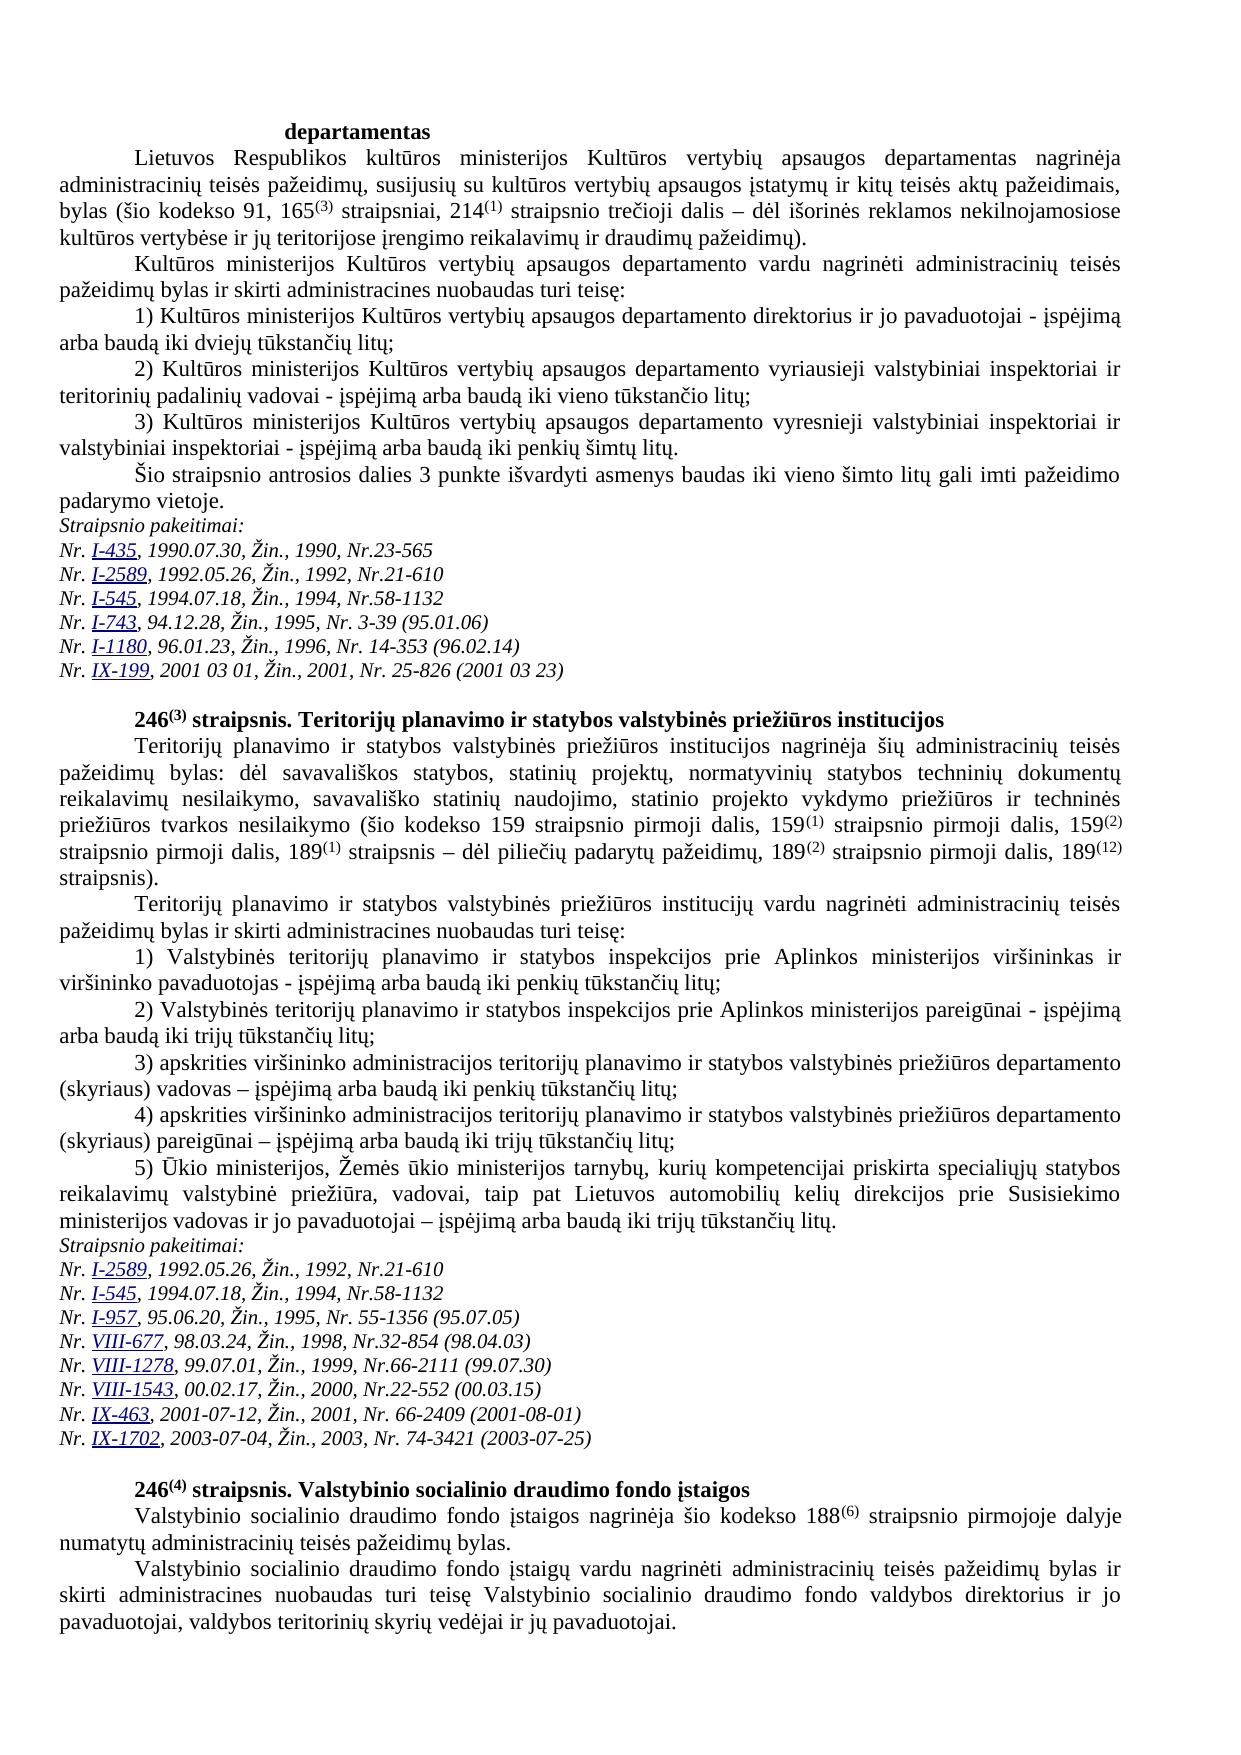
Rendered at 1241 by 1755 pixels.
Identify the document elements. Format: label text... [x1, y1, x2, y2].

text Teritorijų planavimo ir statybos valstybinės priežiūros institucijos nagrinėja šių administracinių teisės pažeidimų bylas: dėl savavališkos statybos, statinių projektų, normatyvinių statybos techninių dokumentų reikalavimų nesilaikymo, savavališko statinių naudojimo, statinio projekto vykdymo priežiūros ir techninės priežiūros tvarkos nesilaikymo (šio kodekso 159 straipsnio pirmoji dalis, 159(1) straipsnio pirmoji dalis, 159(2) straipsnio pirmoji dalis, 189(1) straipsnis – dėl piliečių padarytų pažeidimų, 189(2) straipsnio pirmoji dalis, 189(12) straipsnis). [59, 732, 1122, 890]
text Nr. IX-463, 2001-07-12, Žin., 2001, Nr. 66-2409 (2001-08-01) [59, 1401, 1122, 1426]
text Nr. I-2589, 1992.05.26, Žin., 1992, Nr.21-610 [59, 562, 1122, 586]
text Lietuvos Respublikos kultūros ministerijos Kultūros vertybių apsaugos departamentas nagrinėja administracinių teisės pažeidimų, susijusių su kultūros vertybių apsaugos įstatymų ir kitų teisės aktų pažeidimais, bylas (šio kodekso 91, 165(3) straipsniai, 214(1) straipsnio trečioji dalis – dėl išorinės reklamos nekilnojamosiose kultūros vertybėse ir jų teritorijose įrengimo reikalavimų ir draudimų pažeidimų). [59, 144, 1122, 250]
text Nr. I-957, 95.06.20, Žin., 1995, Nr. 55-1356 (95.07.05) [59, 1305, 1122, 1329]
text Nr. I-743, 94.12.28, Žin., 1995, Nr. 3-39 (95.01.06) [59, 610, 1122, 634]
text 5) Ūkio ministerijos, Žemės ūkio ministerijos tarnybų, kurių kompetencijai priskirta specialiųjų statybos reikalavimų valstybinė priežiūra, vadovai, taip pat Lietuvos automobilių kelių direkcijos prie Susisiekimo ministerijos vadovas ir jo pavaduotojai – įspėjimą arba baudą iki trijų tūkstančių litų. [59, 1154, 1122, 1233]
text Nr. IX-1702, 2003-07-04, Žin., 2003, Nr. 74-3421 (2003-07-25) [59, 1426, 1122, 1449]
text 4) apskrities viršininko administracijos teritorijų planavimo ir statybos valstybinės priežiūros departamento (skyriaus) pareigūnai – įspėjimą arba baudą iki trijų tūkstančių litų; [59, 1101, 1122, 1154]
text Nr. VIII-677, 98.03.24, Žin., 1998, Nr.32-854 (98.04.03) [59, 1329, 1122, 1353]
text 3) apskrities viršininko administracijos teritorijų planavimo ir statybos valstybinės priežiūros departamento (skyriaus) vadovas – įspėjimą arba baudą iki penkių tūkstančių litų; [59, 1048, 1122, 1101]
text Nr. I-1180, 96.01.23, Žin., 1996, Nr. 14-353 (96.02.14) [59, 634, 1122, 658]
text Nr. I-545, 1994.07.18, Žin., 1994, Nr.58-1132 [59, 586, 1122, 610]
text Straipsnio pakeitimai: [59, 1233, 1122, 1257]
text Nr. VIII-1278, 99.07.01, Žin., 1999, Nr.66-2111 (99.07.30) [59, 1353, 1122, 1377]
text Nr. IX-199, 2001 03 01, Žin., 2001, Nr. 25-826 (2001 03 23) [59, 658, 1122, 682]
text Nr. VIII-1543, 00.02.17, Žin., 2000, Nr.22-552 (00.03.15) [59, 1377, 1122, 1401]
text departamentas [209, 118, 1122, 144]
text Nr. I-435, 1990.07.30, Žin., 1990, Nr.23-565 [59, 537, 1122, 562]
text Valstybinio socialinio draudimo fondo įstaigos nagrinėja šio kodekso 188(6) straipsnio pirmojoje dalyje numatytų administracinių teisės pažeidimų bylas. [59, 1502, 1122, 1555]
text 3) Kultūros ministerijos Kultūros vertybių apsaugos departamento vyresnieji valstybiniai inspektoriai ir valstybiniai inspektoriai - įspėjimą arba baudą iki penkių šimtų litų. [59, 408, 1122, 461]
text 246(4) straipsnis. Valstybinio socialinio draudimo fondo įstaigos [59, 1476, 1122, 1502]
text 1) Valstybinės teritorijų planavimo ir statybos inspekcijos prie Aplinkos ministerijos viršininkas ir viršininko pavaduotojas - įspėjimą arba baudą iki penkių tūkstančių litų; [59, 943, 1122, 996]
text Nr. I-545, 1994.07.18, Žin., 1994, Nr.58-1132 [59, 1281, 1122, 1305]
text 2) Kultūros ministerijos Kultūros vertybių apsaugos departamento vyriausieji valstybiniai inspektoriai ir teritorinių padalinių vadovai - įspėjimą arba baudą iki vieno tūkstančio litų; [59, 355, 1122, 408]
text Straipsnio pakeitimai: [59, 513, 1122, 537]
text 1) Kultūros ministerijos Kultūros vertybių apsaugos departamento direktorius ir jo pavaduotojai - įspėjimą arba baudą iki dviejų tūkstančių litų; [59, 303, 1122, 355]
text Nr. I-2589, 1992.05.26, Žin., 1992, Nr.21-610 [59, 1257, 1122, 1281]
text 246(3) straipsnis. Teritorijų planavimo ir statybos valstybinės priežiūros institucijos [134, 706, 1122, 732]
text Šio straipsnio antrosios dalies 3 punkte išvardyti asmenys baudas iki vieno šimto litų gali imti pažeidimo padarymo vietoje. [59, 461, 1122, 513]
text 2) Valstybinės teritorijų planavimo ir statybos inspekcijos prie Aplinkos ministerijos pareigūnai - įspėjimą arba baudą iki trijų tūkstančių litų; [59, 996, 1122, 1048]
text Valstybinio socialinio draudimo fondo įstaigų vardu nagrinėti administracinių teisės pažeidimų bylas ir skirti administracines nuobaudas turi teisę Valstybinio socialinio draudimo fondo valdybos direktorius ir jo pavaduotojai, valdybos teritorinių skyrių vedėjai ir jų pavaduotojai. [59, 1555, 1122, 1634]
text Kultūros ministerijos Kultūros vertybių apsaugos departamento vardu nagrinėti administracinių teisės pažeidimų bylas ir skirti administracines nuobaudas turi teisę: [59, 250, 1122, 303]
text Teritorijų planavimo ir statybos valstybinės priežiūros institucijų vardu nagrinėti administracinių teisės pažeidimų bylas ir skirti administracines nuobaudas turi teisę: [59, 890, 1122, 943]
